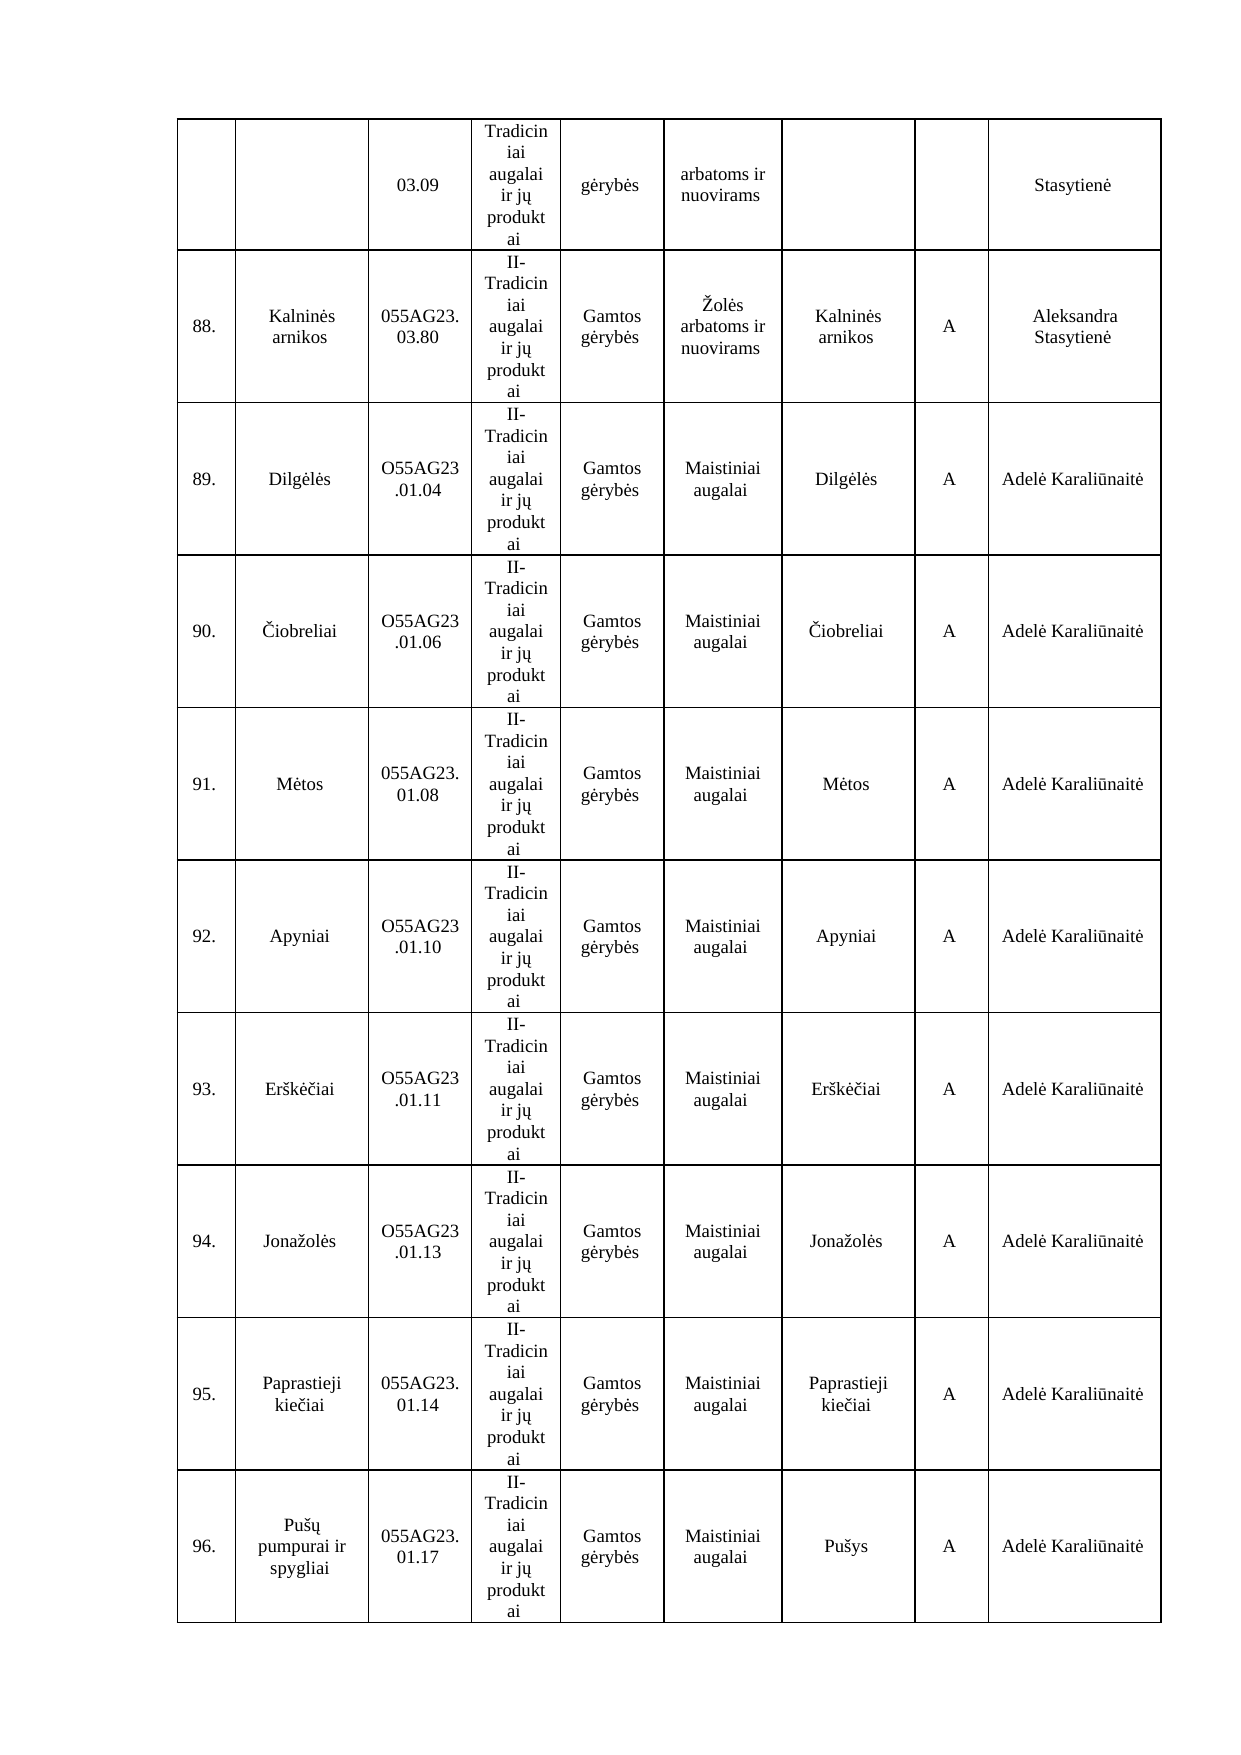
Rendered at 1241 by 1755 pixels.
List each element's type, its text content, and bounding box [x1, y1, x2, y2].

table_cell Maistiniai augalai [665, 403, 781, 554]
table_cell Dilgėlės [236, 403, 368, 554]
table_cell Jonažolės [783, 1166, 914, 1317]
table_cell A [916, 251, 988, 402]
table_cell 92. [178, 861, 235, 1012]
table_cell Žolės arbatoms ir nuovirams [665, 251, 781, 402]
table_cell II-Tradiciniai augalai ir jų produktai [472, 1318, 560, 1469]
table_cell Gamtos gėrybės [561, 861, 663, 1012]
table_cell Adelė Karaliūnaitė [989, 1013, 1160, 1164]
table_cell Paprastieji kiečiai [783, 1318, 914, 1469]
table_cell A [916, 1013, 988, 1164]
table_cell gėrybės [561, 120, 663, 249]
table_cell Mėtos [236, 708, 368, 859]
table_cell 03.09 [369, 120, 471, 249]
table_cell Erškėčiai [236, 1013, 368, 1164]
table_cell Kalninės arnikos [783, 251, 914, 402]
table_cell O55AG23.01.04 [369, 403, 471, 554]
table_cell Adelė Karaliūnaitė [989, 1318, 1160, 1469]
table_cell [783, 120, 914, 249]
table_cell II-Tradiciniai augalai ir jų produktai [472, 556, 560, 707]
table_cell Gamtos gėrybės [561, 403, 663, 554]
table_cell [178, 120, 235, 249]
table_cell Gamtos gėrybės [561, 251, 663, 402]
table_cell 055AG23.01.17 [369, 1471, 471, 1622]
table_cell Paprastieji kiečiai [236, 1318, 368, 1469]
table_cell Stasytienė [989, 120, 1160, 249]
table_cell Adelė Karaliūnaitė [989, 861, 1160, 1012]
table_cell arbatoms ir nuovirams [665, 120, 781, 249]
table_cell Adelė Karaliūnaitė [989, 403, 1160, 554]
table_cell II-Tradiciniai augalai ir jų produktai [472, 708, 560, 859]
table_cell Gamtos gėrybės [561, 1318, 663, 1469]
table_cell Apyniai [783, 861, 914, 1012]
table_cell Gamtos gėrybės [561, 1166, 663, 1317]
table_cell O55AG23.01.13 [369, 1166, 471, 1317]
table_cell 93. [178, 1013, 235, 1164]
table_cell Maistiniai augalai [665, 861, 781, 1012]
table_cell II-Tradiciniai augalai ir jų produktai [472, 403, 560, 554]
table_cell Adelė Karaliūnaitė [989, 708, 1160, 859]
table_cell Dilgėlės [783, 403, 914, 554]
table_cell Kalninės arnikos [236, 251, 368, 402]
table_cell A [916, 556, 988, 707]
table_cell 055AG23.03.80 [369, 251, 471, 402]
table_cell [916, 120, 988, 249]
table_cell Gamtos gėrybės [561, 1013, 663, 1164]
table_cell A [916, 403, 988, 554]
table_cell A [916, 1318, 988, 1469]
table_cell Erškėčiai [783, 1013, 914, 1164]
table_cell Jonažolės [236, 1166, 368, 1317]
table_cell II-Tradiciniai augalai ir jų produktai [472, 1013, 560, 1164]
table_cell Pušų pumpurai ir spygliai [236, 1471, 368, 1622]
table_cell 89. [178, 403, 235, 554]
table_cell A [916, 1471, 988, 1622]
table_cell A [916, 1166, 988, 1317]
table_cell [236, 120, 368, 249]
table_cell 95. [178, 1318, 235, 1469]
table_cell 055AG23.01.14 [369, 1318, 471, 1469]
table_cell A [916, 708, 988, 859]
table_cell Adelė Karaliūnaitė [989, 556, 1160, 707]
table_cell Gamtos gėrybės [561, 708, 663, 859]
table_cell Pušys [783, 1471, 914, 1622]
table_cell Maistiniai augalai [665, 1318, 781, 1469]
table_cell Maistiniai augalai [665, 1471, 781, 1622]
table_cell Mėtos [783, 708, 914, 859]
table_cell II-Tradiciniai augalai ir jų produktai [472, 1471, 560, 1622]
table_cell Apyniai [236, 861, 368, 1012]
table_cell Tradiciniai augalai ir jų produktai [472, 120, 560, 249]
table_cell 88. [178, 251, 235, 402]
table_cell Gamtos gėrybės [561, 556, 663, 707]
table_cell Maistiniai augalai [665, 1013, 781, 1164]
table_cell 90. [178, 556, 235, 707]
table_cell O55AG23.01.11 [369, 1013, 471, 1164]
table_cell Gamtos gėrybės [561, 1471, 663, 1622]
table_cell 91. [178, 708, 235, 859]
table_cell Maistiniai augalai [665, 708, 781, 859]
table_cell Čiobreliai [236, 556, 368, 707]
table_cell A [916, 861, 988, 1012]
table_cell II-Tradiciniai augalai ir jų produktai [472, 861, 560, 1012]
table_cell II-Tradiciniai augalai ir jų produktai [472, 251, 560, 402]
table_cell Maistiniai augalai [665, 556, 781, 707]
table_cell Maistiniai augalai [665, 1166, 781, 1317]
table_cell Adelė Karaliūnaitė [989, 1166, 1160, 1317]
table_cell Čiobreliai [783, 556, 914, 707]
table_cell Aleksandra Stasytienė [989, 251, 1160, 402]
table_cell 055AG23.01.08 [369, 708, 471, 859]
table_cell II-Tradiciniai augalai ir jų produktai [472, 1166, 560, 1317]
table_cell O55AG23.01.10 [369, 861, 471, 1012]
table_cell O55AG23.01.06 [369, 556, 471, 707]
table_cell 94. [178, 1166, 235, 1317]
table_cell Adelė Karaliūnaitė [989, 1471, 1160, 1622]
table_cell 96. [178, 1471, 235, 1622]
